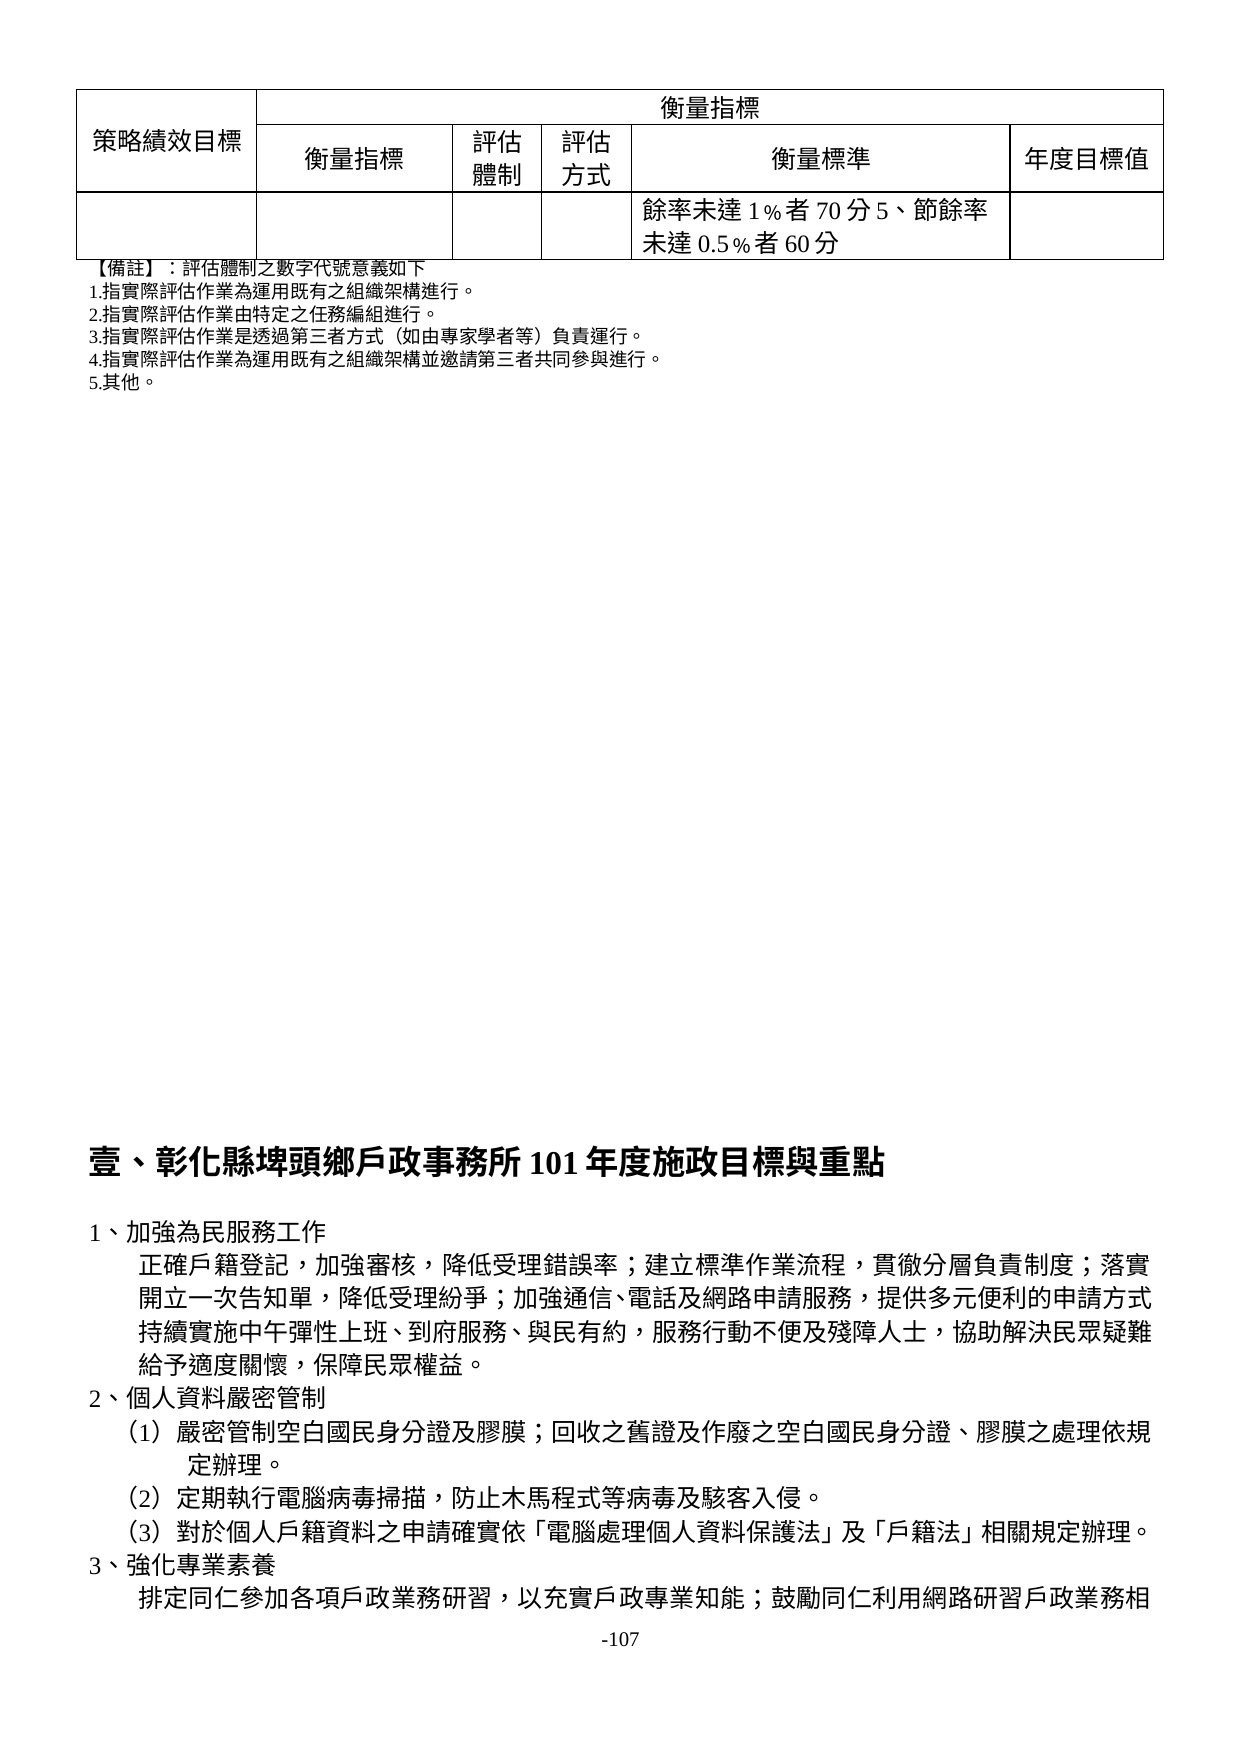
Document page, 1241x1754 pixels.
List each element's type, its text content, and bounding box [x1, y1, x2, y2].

list 指實際評估作業為運用既有之組織架構進行。 [88, 283, 1152, 302]
list 個人資料嚴密管制 [88, 1381, 1152, 1414]
list 指實際評估作業由特定之任務編組進行。 [88, 306, 1152, 325]
table_cell 評估體制 [453, 125, 541, 191]
text 排定同仁參加各項戶政業務研習，以充實戶政專業知能；鼓勵同仁利用網路研習戶政業務相 [138, 1581, 1152, 1614]
text 【備註】：評估體制之數字代號意義如下 [88, 260, 1152, 279]
table_cell [77, 193, 256, 259]
list 嚴密管制空白國民身分證及膠膜；回收之舊證及作廢之空白國民身分證、膠膜之處理依規定辦理。 [113, 1414, 1152, 1481]
table_cell 衡量標準 [632, 125, 1009, 191]
table_cell [542, 193, 631, 259]
table_cell 年度目標值 [1011, 125, 1163, 191]
list 加強為民服務工作 [88, 1214, 1152, 1248]
list 對於個人戶籍資料之申請確實依「電腦處理個人資料保護法」及「戶籍法」相關規定辦理。 [113, 1514, 1152, 1548]
text 正確戶籍登記，加強審核，降低受理錯誤率；建立標準作業流程，貫徹分層負責制度；落實開立一次告知單，降低受理紛爭；加強通信、電話及網路申請服務，提供多元便利的申請方式。持續實施中午彈性上班、到府服務、與民有約，服務行動不便及殘障人士，協助解決民眾疑難，給予適度關懷，保障民眾權益。 [138, 1248, 1152, 1381]
table_cell 餘率未達1﹪者 70分5、節餘率未達0.5﹪者 60分 [632, 193, 1009, 259]
list 強化專業素養 [88, 1548, 1152, 1581]
text 壹、彰化縣埤頭鄉戶政事務所101年度施政目標與重點 [88, 1148, 1152, 1181]
list 指實際評估作業是透過第三者方式（如由專家學者等）負責運行。 [88, 329, 1152, 348]
table_cell 衡量指標 [257, 125, 452, 191]
list 定期執行電腦病毒掃描，防止木馬程式等病毒及駭客入侵。 [113, 1481, 1152, 1514]
table_header 策略績效目標 [77, 90, 256, 191]
table_cell [1011, 193, 1163, 259]
table_cell [257, 193, 452, 259]
list 其他。 [88, 375, 1152, 393]
table_header 衡量指標 [257, 90, 1163, 124]
list 指實際評估作業為運用既有之組織架構並邀請第三者共同參與進行。 [88, 352, 1152, 371]
table_cell [453, 193, 541, 259]
table_cell 評估方式 [542, 125, 631, 191]
